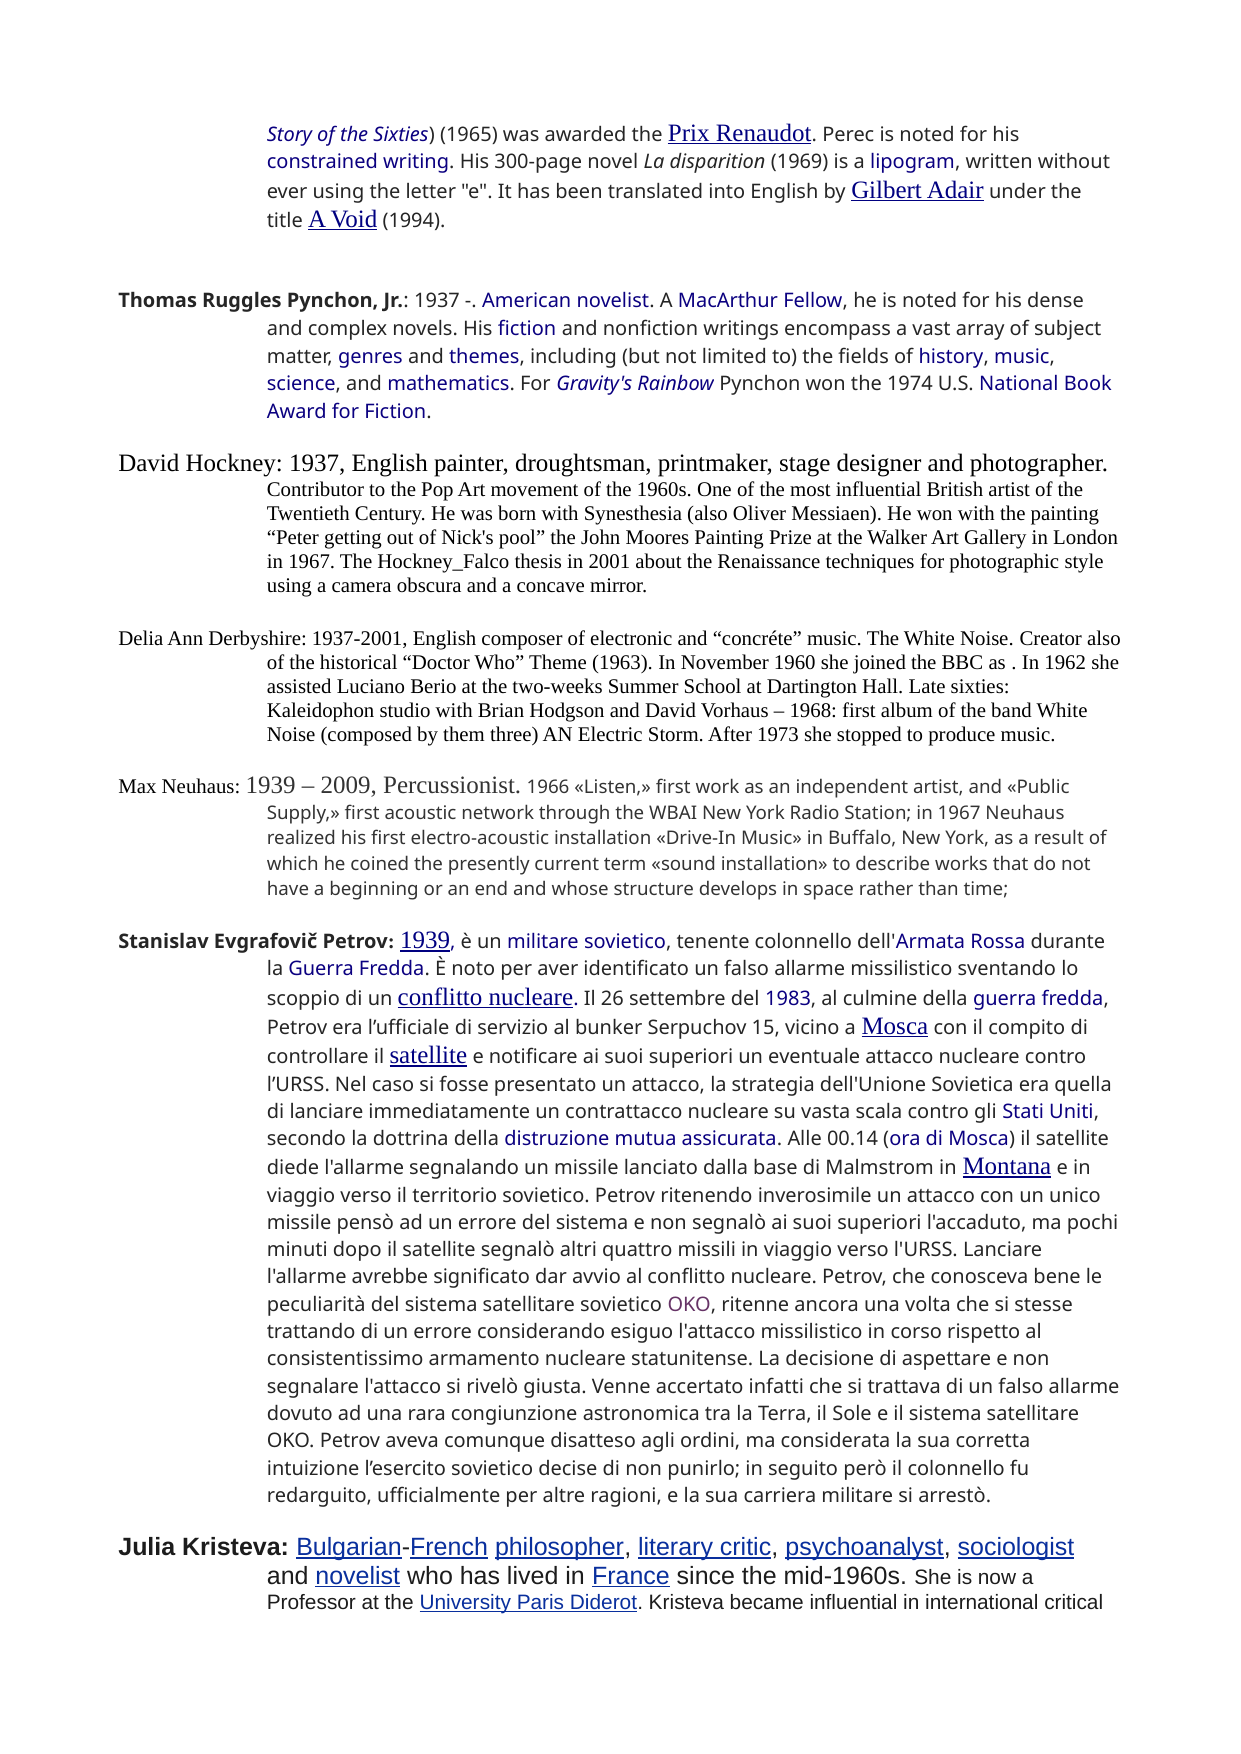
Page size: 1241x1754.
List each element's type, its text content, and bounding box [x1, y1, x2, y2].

text Thomas Ruggles Pynchon, Jr.: 1937 -. American novelist. A MacArthur Fellow, he is noted for his dense and complex novels. His fiction and nonfiction writings encompass a vast array of subject matter, genres and themes, including (but not limited to) the fields of history, music, science, and mathematics. For Gravity's Rainbow Pynchon won the 1974 U.S. National Book Award for Fiction. [118, 286, 1122, 424]
text David Hockney: 1937, English painter, droughtsman, printmaker, stage designer and photographer. Contributor to the Pop Art movement of the 1960s. One of the most influential British artist of the Twentieth Century. He was born with Synesthesia (also Oliver Messiaen). He won with the painting “Peter getting out of Nick's pool” the John Moores Painting Prize at the Walker Art Gallery in London in 1967. The Hockney_Falco thesis in 2001 about the Renaissance techniques for photographic style using a camera obscura and a concave mirror. [118, 448, 1122, 597]
text Delia Ann Derbyshire: 1937-2001, English composer of electronic and “concréte” music. The White Noise. Creator also of the historical “Doctor Who” Theme (1963). In November 1960 she joined the BBC as . In 1962 she assisted Luciano Berio at the two-weeks Summer School at Dartington Hall. Late sixties: Kaleidophon studio with Brian Hodgson and David Vorhaus – 1968: first album of the band White Noise (composed by them three) AN Electric Storm. After 1973 she stopped to produce music. [118, 626, 1122, 746]
text Stanislav Evgrafovič Petrov: 1939, è un militare sovietico, tenente colonnello dell'Armata Rossa durante la Guerra Fredda. È noto per aver identificato un falso allarme missilistico sventando lo scoppio di un conflitto nucleare. Il 26 settembre del 1983, al culmine della guerra fredda, Petrov era l’ufficiale di servizio al bunker Serpuchov 15, vicino a Mosca con il compito di controllare il satellite e notificare ai suoi superiori un eventuale attacco nucleare contro l’URSS. Nel caso si fosse presentato un attacco, la strategia dell'Unione Sovietica era quella di lanciare immediatamente un contrattacco nucleare su vasta scala contro gli Stati Uniti, secondo la dottrina della distruzione mutua assicurata. Alle 00.14 (ora di Mosca) il satellite diede l'allarme segnalando un missile lanciato dalla base di Malmstrom in Montana e in viaggio verso il territorio sovietico. Petrov ritenendo inverosimile un attacco con un unico missile pensò ad un errore del sistema e non segnalò ai suoi superiori l'accaduto, ma pochi minuti dopo il satellite segnalò altri quattro missili in viaggio verso l'URSS. Lanciare l'allarme avrebbe significato dar avvio al conflitto nucleare. Petrov, che conosceva bene le peculiarità del sistema satellitare sovietico OKO, ritenne ancora una volta che si stesse trattando di un errore considerando esiguo l'attacco missilistico in corso rispetto al consistentissimo armamento nucleare statunitense. La decisione di aspettare e non segnalare l'attacco si rivelò giusta. Venne accertato infatti che si trattava di un falso allarme dovuto ad una rara congiunzione astronomica tra la Terra, il Sole e il sistema satellitare OKO. Petrov aveva comunque disatteso agli ordini, ma considerata la sua corretta intuizione l’esercito sovietico decise di non punirlo; in seguito però il colonnello fu redarguito, ufficialmente per altre ragioni, e la sua carriera militare si arrestò. [118, 925, 1122, 1508]
text Story of the Sixties) (1965) was awarded the Prix Renaudot. Perec is noted for his constrained writing. His 300-page novel La disparition (1969) is a lipogram, written without ever using the letter "e". It has been translated into English by Gilbert Adair under the title A Void (1994). [118, 118, 1122, 233]
text Max Neuhaus: 1939 – 2009, Percussionist. 1966 «Listen,» first work as an independent artist, and «Public Supply,» first acoustic network through the WBAI New York Radio Station; in 1967 Neuhaus realized his first electro-acoustic installation «Drive-In Music» in Buffalo, New York, as a result of which he coined the presently current term «sound installation» to describe works that do not have a beginning or an end and whose structure develops in space rather than time; [118, 770, 1122, 901]
text Julia Kristeva: Bulgarian-French philosopher, literary critic, psychoanalyst, sociologist and novelist who has lived in France since the mid-1960s. She is now a Professor at the University Paris Diderot. Kristeva became influential in international critical [118, 1532, 1122, 1614]
